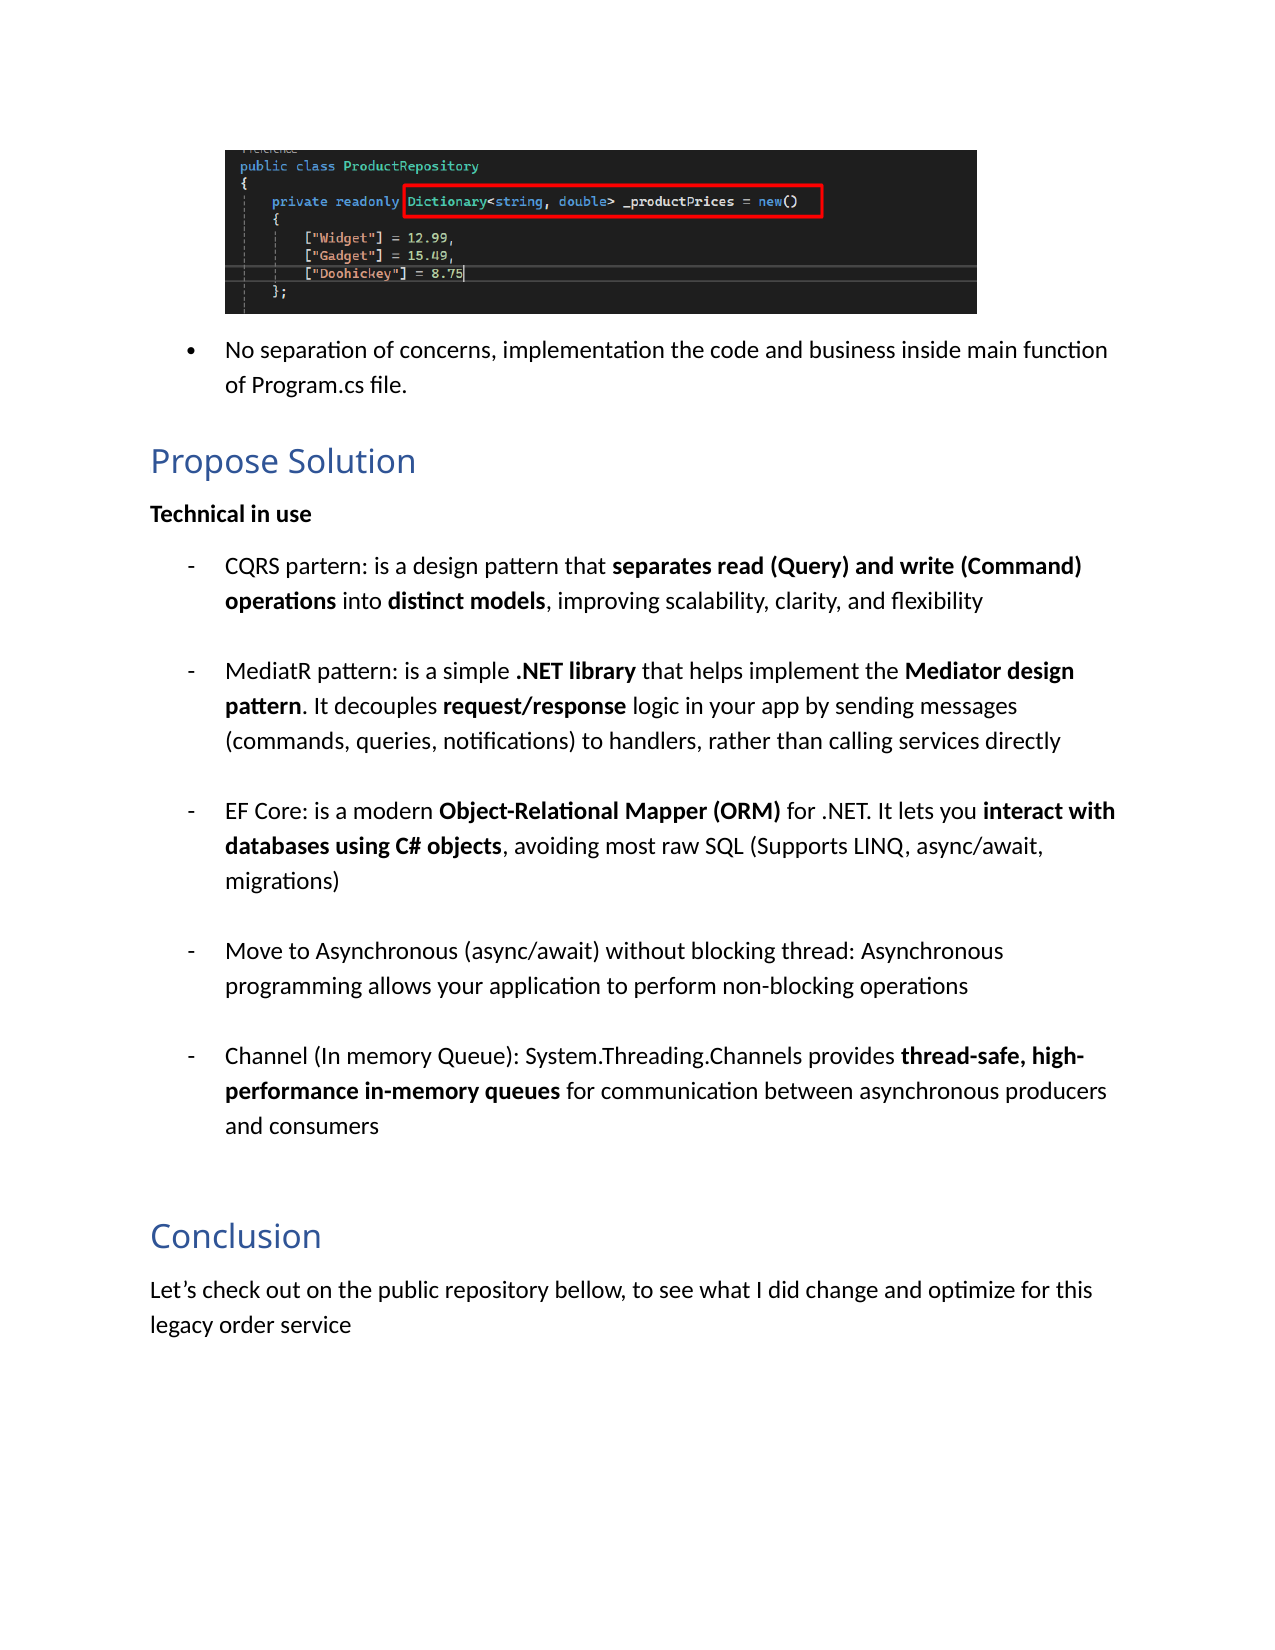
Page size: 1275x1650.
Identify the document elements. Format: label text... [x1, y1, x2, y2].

list CQRS partern: is a design pattern that separates read (Query) and write (Command) operations into distinct models, improving scalability, clarity, and flexibility [187, 550, 1125, 651]
list EF Core: is a modern Object-Relational Mapper (ORM) for .NET. It lets you interact with databases using C# objects, avoiding most raw SQL (Supports LINQ, async/await, migrations) [187, 795, 1125, 931]
list No separation of concerns, implementation the code and business inside main function of Program.cs file. [187, 334, 1125, 400]
list Move to Asynchronous (async/await) without blocking thread: Asynchronous programming allows your application to perform non-blocking operations [187, 935, 1125, 1036]
subtitle Conclusion [150, 1213, 1125, 1259]
subtitle Propose Solution [150, 438, 1125, 483]
text Technical in use [150, 498, 1125, 529]
list MediatR pattern: is a simple .NET library that helps implement the Mediator design pattern. It decouples request/response logic in your app by sending messages (commands, queries, notifications) to handlers, rather than calling services directly [187, 655, 1125, 791]
list Channel (In memory Queue): System.Threading.Channels provides thread-safe, high-performance in-memory queues for communication between asynchronous producers and consumers [187, 1040, 1125, 1176]
text Let’s check out on the public repository bellow, to see what I did change and optimize for this legacy order service [150, 1274, 1125, 1409]
